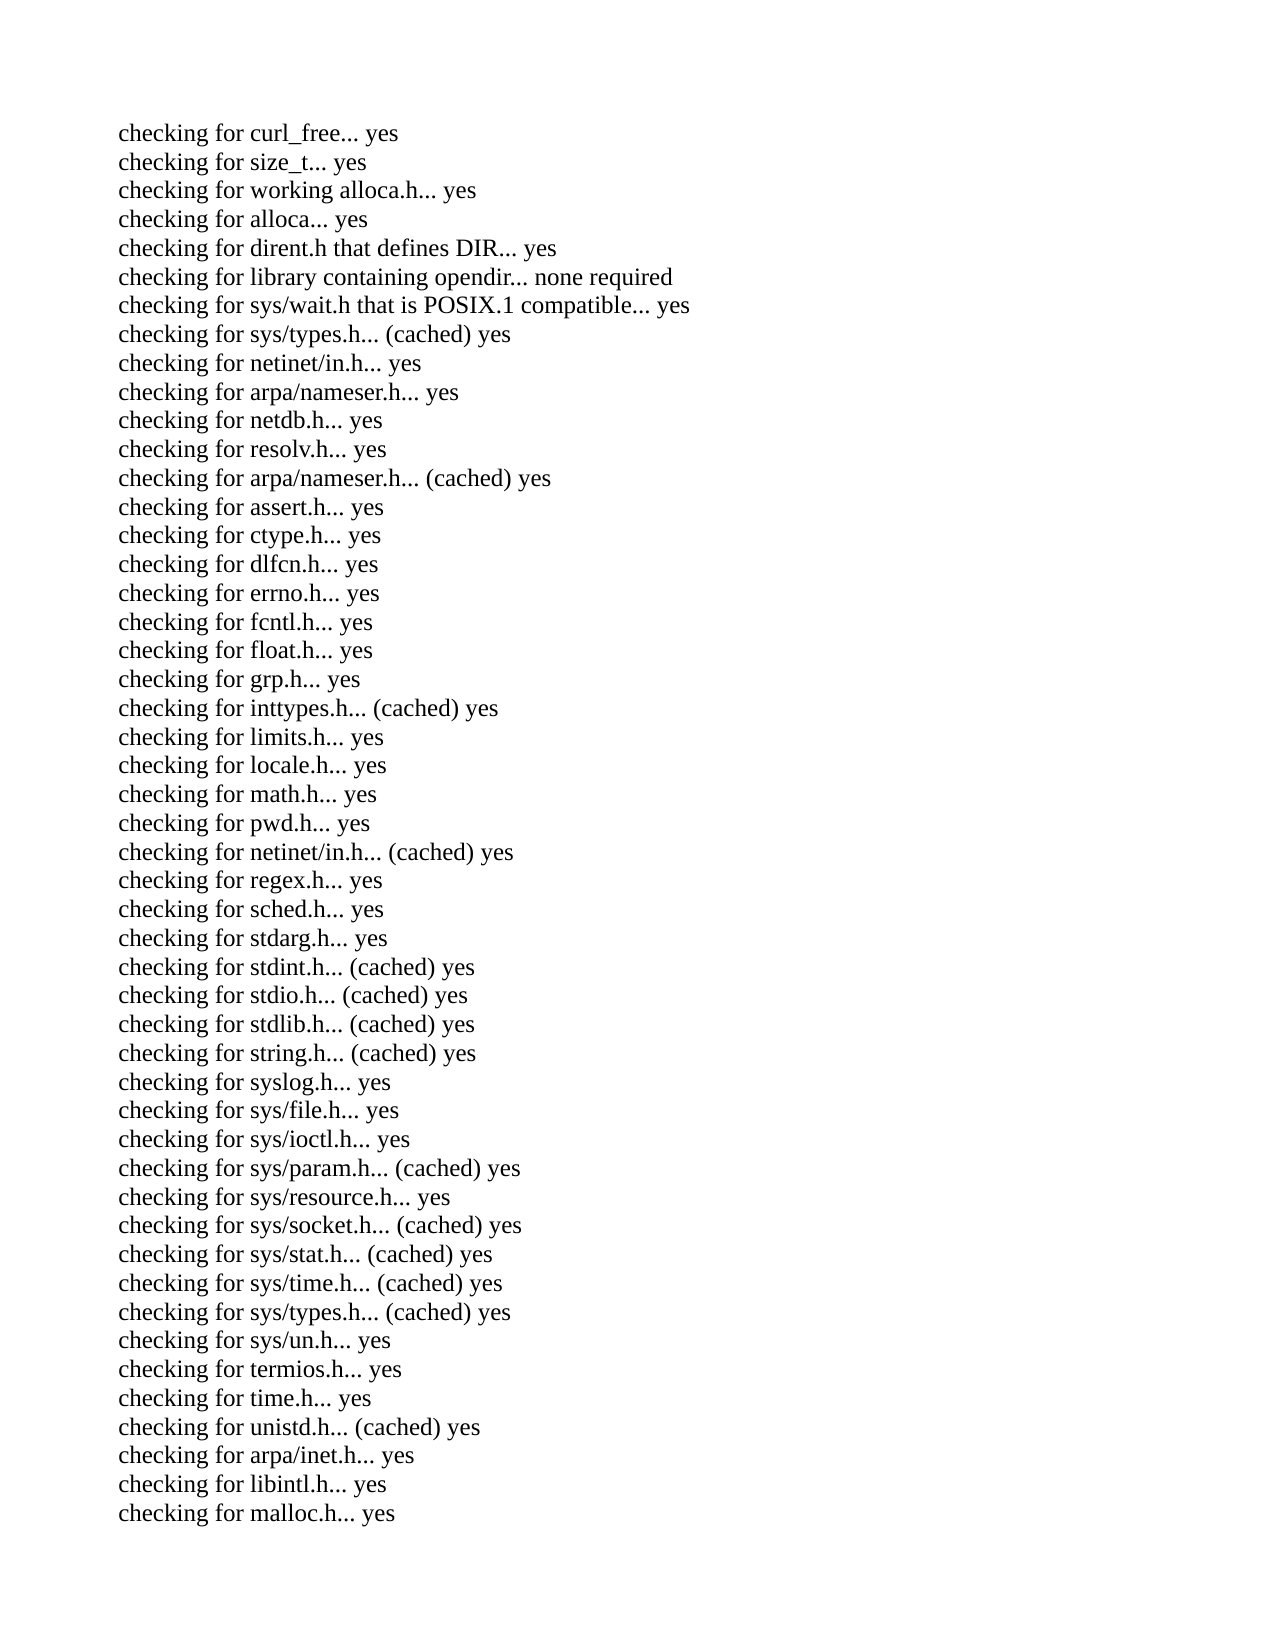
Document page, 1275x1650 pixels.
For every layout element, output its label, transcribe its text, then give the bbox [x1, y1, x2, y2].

text checking for alloca... yes [118, 204, 1157, 233]
text checking for dirent.h that defines DIR... yes [118, 233, 1157, 262]
text checking for math.h... yes [118, 779, 1157, 808]
text checking for libintl.h... yes [118, 1469, 1157, 1498]
text checking for arpa/nameser.h... (cached) yes [118, 463, 1157, 492]
text checking for float.h... yes [118, 636, 1157, 664]
text checking for sys/ioctl.h... yes [118, 1124, 1157, 1153]
text checking for netinet/in.h... (cached) yes [118, 837, 1157, 866]
text checking for unistd.h... (cached) yes [118, 1412, 1157, 1441]
text checking for sys/resource.h... yes [118, 1182, 1157, 1211]
text checking for stdarg.h... yes [118, 923, 1157, 952]
text checking for fcntl.h... yes [118, 607, 1157, 636]
text checking for stdio.h... (cached) yes [118, 981, 1157, 1009]
text checking for library containing opendir... none required [118, 262, 1157, 291]
text checking for netinet/in.h... yes [118, 348, 1157, 377]
text checking for netdb.h... yes [118, 406, 1157, 434]
text checking for arpa/inet.h... yes [118, 1441, 1157, 1469]
text checking for grp.h... yes [118, 664, 1157, 693]
text checking for string.h... (cached) yes [118, 1038, 1157, 1067]
text checking for arpa/nameser.h... yes [118, 377, 1157, 406]
text checking for pwd.h... yes [118, 808, 1157, 837]
text checking for size_t... yes [118, 147, 1157, 176]
text checking for working alloca.h... yes [118, 176, 1157, 204]
text checking for regex.h... yes [118, 866, 1157, 894]
text checking for stdlib.h... (cached) yes [118, 1009, 1157, 1038]
text checking for sys/types.h... (cached) yes [118, 1297, 1157, 1326]
text checking for sys/stat.h... (cached) yes [118, 1239, 1157, 1268]
text checking for sys/types.h... (cached) yes [118, 319, 1157, 348]
text checking for stdint.h... (cached) yes [118, 952, 1157, 981]
text checking for sys/time.h... (cached) yes [118, 1268, 1157, 1297]
text checking for curl_free... yes [118, 118, 1157, 147]
text checking for syslog.h... yes [118, 1067, 1157, 1096]
text checking for locale.h... yes [118, 751, 1157, 779]
text checking for ctype.h... yes [118, 521, 1157, 549]
text checking for assert.h... yes [118, 492, 1157, 521]
text checking for sys/un.h... yes [118, 1326, 1157, 1354]
text checking for inttypes.h... (cached) yes [118, 693, 1157, 722]
text checking for time.h... yes [118, 1383, 1157, 1412]
text checking for sys/param.h... (cached) yes [118, 1153, 1157, 1182]
text checking for sys/wait.h that is POSIX.1 compatible... yes [118, 291, 1157, 319]
text checking for resolv.h... yes [118, 434, 1157, 463]
text checking for termios.h... yes [118, 1354, 1157, 1383]
text checking for limits.h... yes [118, 722, 1157, 751]
text checking for sched.h... yes [118, 894, 1157, 923]
text checking for errno.h... yes [118, 578, 1157, 607]
text checking for dlfcn.h... yes [118, 549, 1157, 578]
text checking for malloc.h... yes [118, 1498, 1157, 1527]
text checking for sys/file.h... yes [118, 1096, 1157, 1124]
text checking for sys/socket.h... (cached) yes [118, 1211, 1157, 1239]
